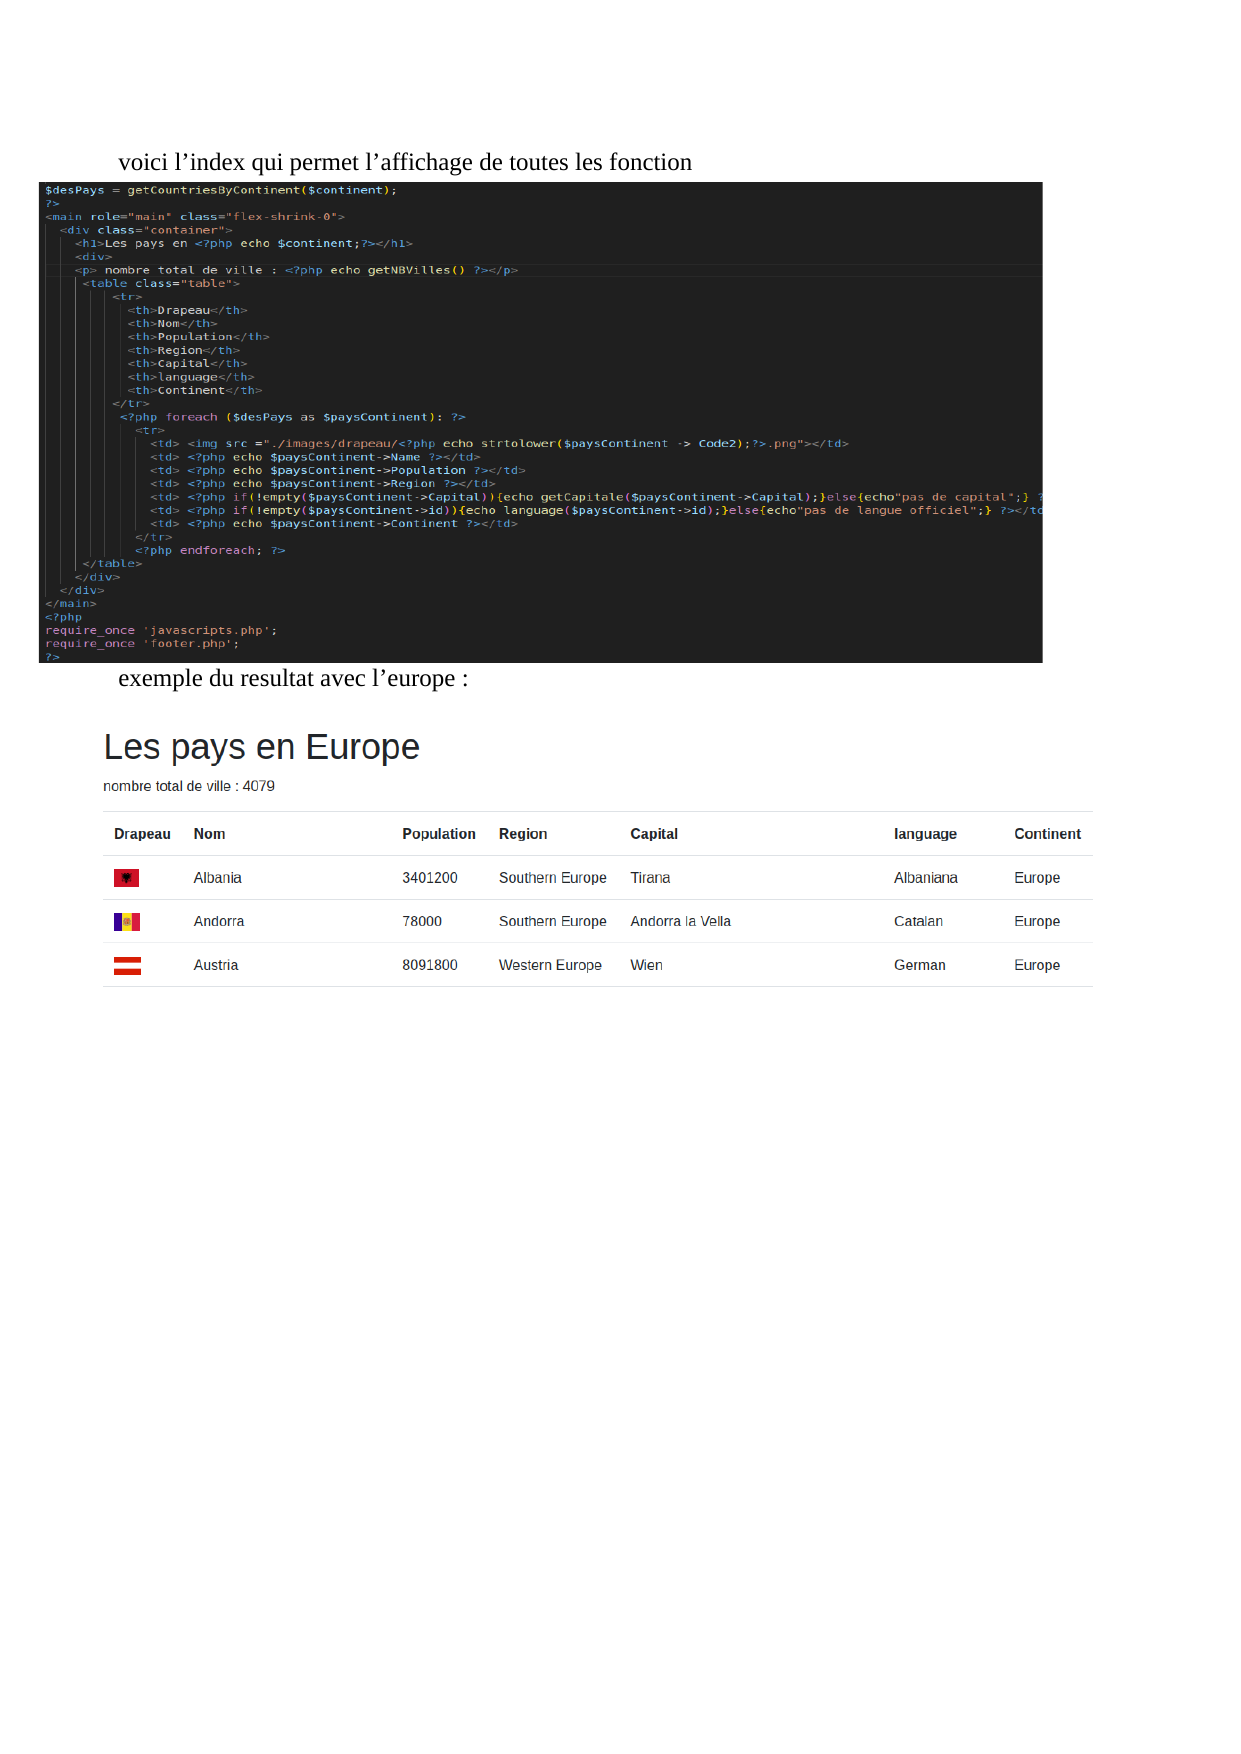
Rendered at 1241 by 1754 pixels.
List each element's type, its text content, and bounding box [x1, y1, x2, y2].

text exemple du resultat avec l’europe : [118, 663, 1122, 692]
picture [93, 721, 1098, 994]
picture [38, 182, 1043, 663]
text voici l’index qui permet l’affichage de toutes les fonction [118, 147, 1122, 176]
